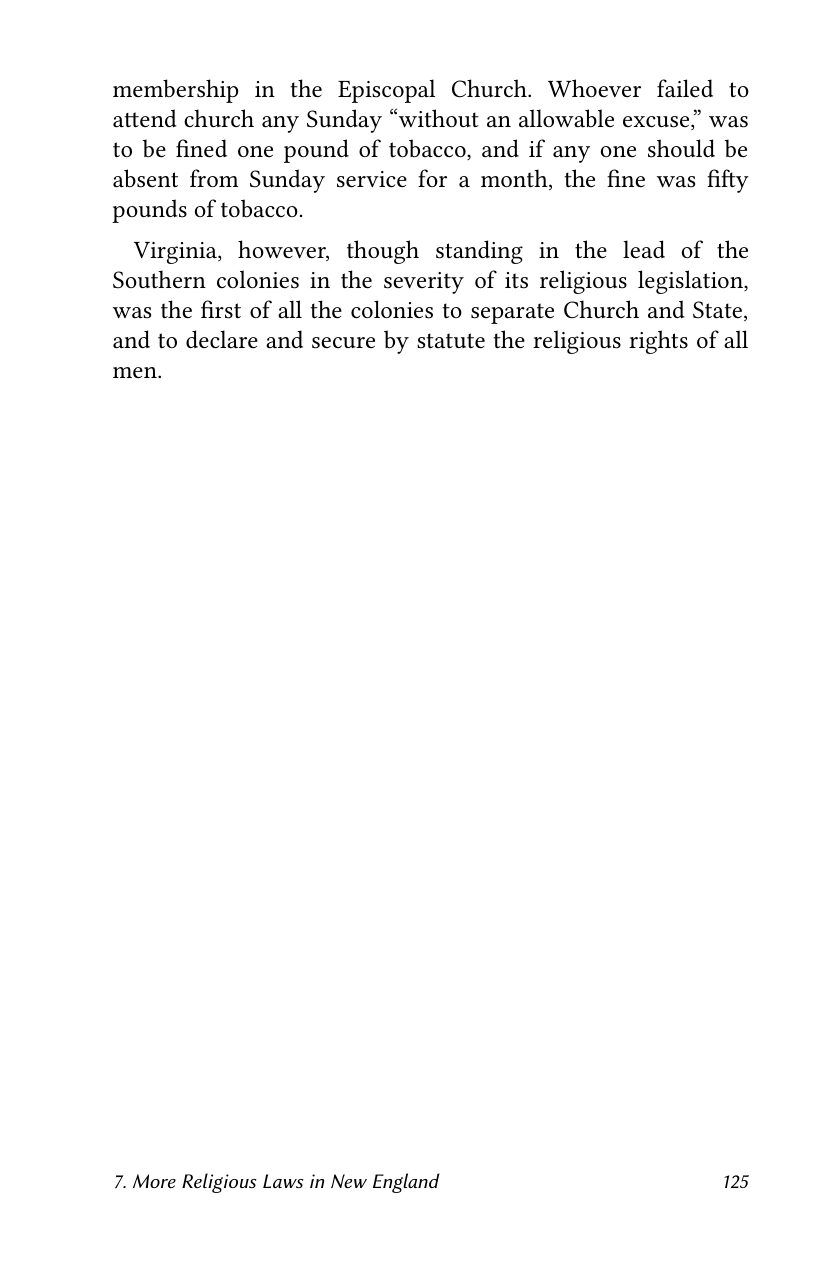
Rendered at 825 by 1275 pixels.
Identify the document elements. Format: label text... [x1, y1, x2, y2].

text Virginia, however, though standing in the lead of the Southern colonies in the severity of its religious legislation, was the first of all the colonies to separate Church and State, and to declare and secure by statute the religious rights of all men. [112, 237, 750, 385]
text membership in the Episcopal Church. Whoever failed to attend church any Sunday “without an allowable excuse,” was to be fined one pound of tobacco, and if any one should be absent from Sunday service for a month, the fine was fifty pounds of tobacco. [112, 75, 750, 223]
